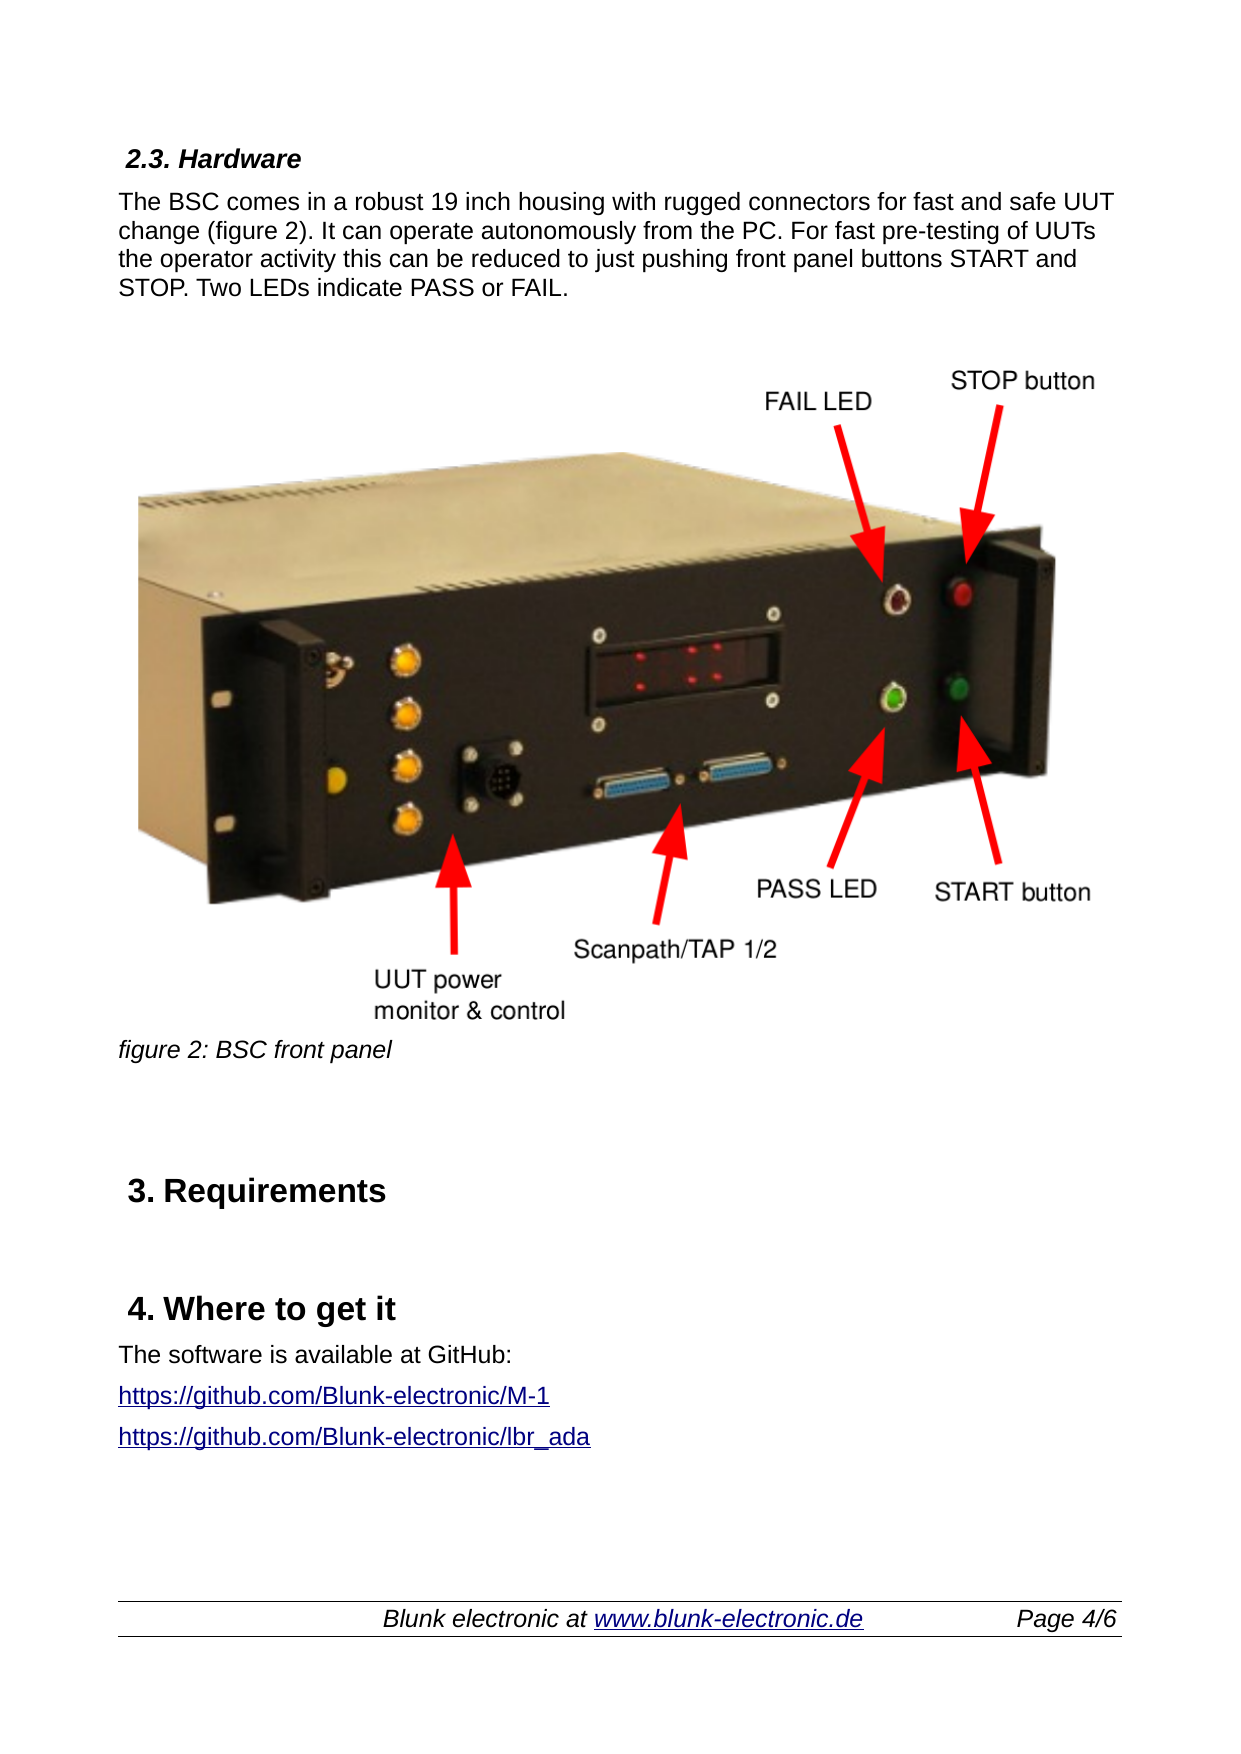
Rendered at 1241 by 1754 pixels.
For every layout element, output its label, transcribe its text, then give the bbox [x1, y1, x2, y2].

subtitle Where to get it [118, 1288, 1122, 1327]
text https://github.com/Blunk-electronic/lbr_ada [118, 1422, 1122, 1451]
text figure 2: BSC front panel [118, 1035, 1122, 1063]
text The BSC comes in a robust 19 inch housing with rugged connectors for fast and safe UUT change (figure 2). It can operate autonomously from the PC. For fast pre-testing of UUTs the operator activity this can be reduced to just pushing front panel buttons START and STOP. Two LEDs indicate PASS or FAIL. [118, 187, 1122, 302]
subtitle Requirements [118, 1171, 1122, 1210]
text The software is available at GitHub: [118, 1339, 1122, 1368]
picture [118, 368, 1123, 1035]
subtitle Hardware [118, 143, 1122, 174]
text https://github.com/Blunk-electronic/M-1 [118, 1381, 1122, 1409]
